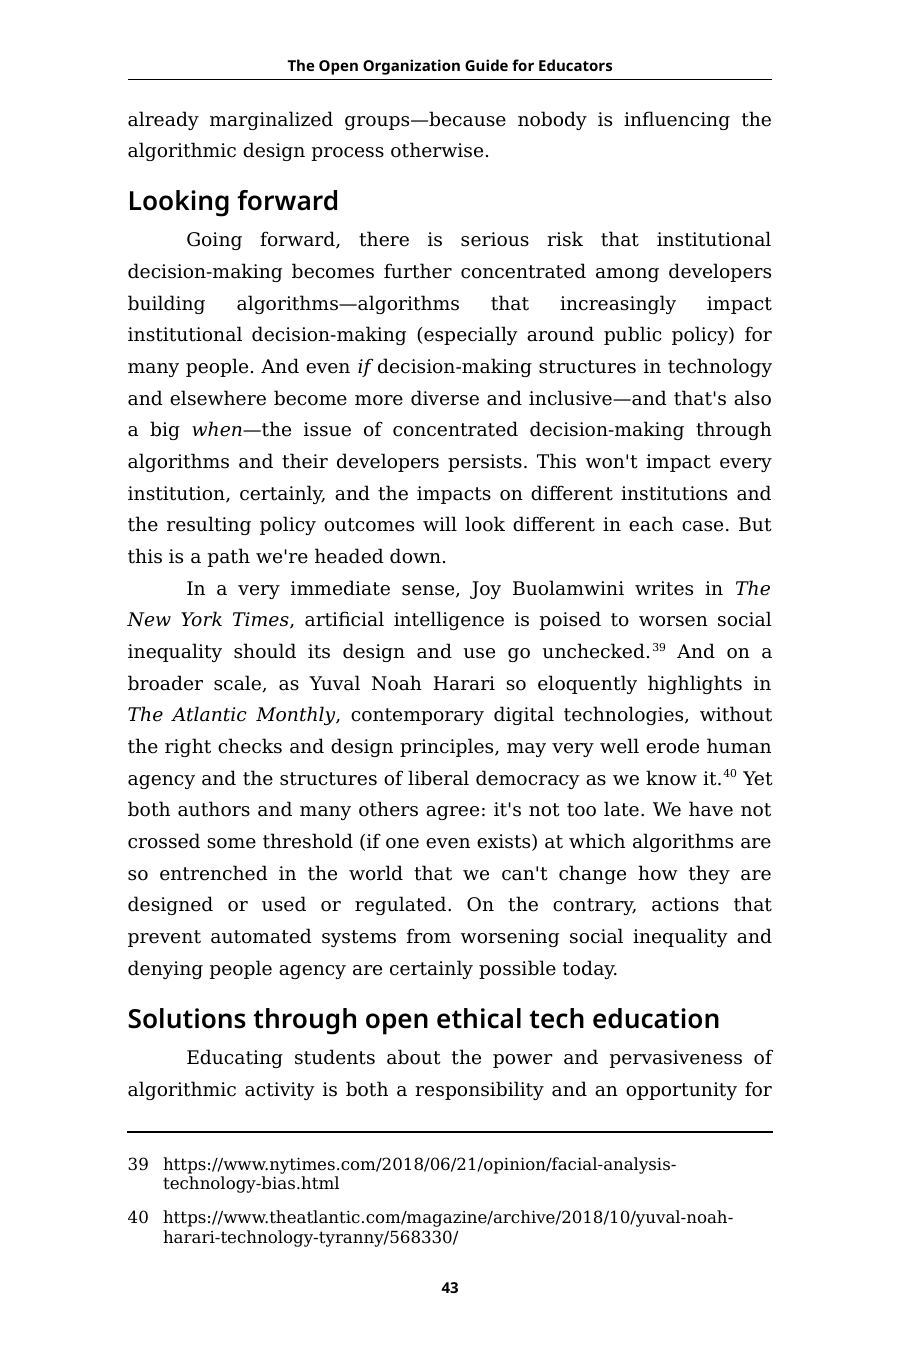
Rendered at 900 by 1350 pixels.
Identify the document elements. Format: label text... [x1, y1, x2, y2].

text https://www.nytimes.com/2018/06/21/opinion/facial-analysis-technology-bias.html [127, 1154, 772, 1193]
text already marginalized groups—because nobody is influencing the algorithmic design process otherwise. [127, 109, 772, 162]
subtitle Solutions through open ethical tech education [127, 1004, 772, 1034]
text https://www.theatlantic.com/magazine/archive/2018/10/yuval-noah-harari-technology-tyranny/568330/ [127, 1208, 772, 1247]
text Going forward, there is serious risk that institutional decision-making becomes further concentrated among developers building algorithms—algorithms that increasingly impact institutional decision-making (especially around public policy) for many people. And even if decision-making structures in technology and elsewhere become more diverse and inclusive—and that's also a big when—the issue of concentrated decision-making through algorithms and their developers persists. This won't impact every institution, certainly, and the impacts on different institutions and the resulting policy outcomes will look different in each case. But this is a path we're headed down. [127, 229, 772, 568]
text Educating students about the power and pervasiveness of algorithmic activity is both a responsibility and an opportunity for [127, 1047, 772, 1100]
subtitle Looking forward [127, 187, 772, 217]
text In a very immediate sense, Joy Buolamwini writes in The New York Times, artificial intelligence is poised to worsen social inequality should its design and use go unchecked. And on a broader scale, as Yuval Noah Harari so eloquently highlights in The Atlantic Monthly, contemporary digital technologies, without the right checks and design principles, may very well erode human agency and the structures of liberal democracy as we know it. Yet both authors and many others agree: it's not too late. We have not crossed some threshold (if one even exists) at which algorithms are so entrenched in the world that we can't change how they are designed or used or regulated. On the contrary, actions that prevent automated systems from worsening social inequality and denying people agency are certainly possible today. [127, 578, 772, 980]
